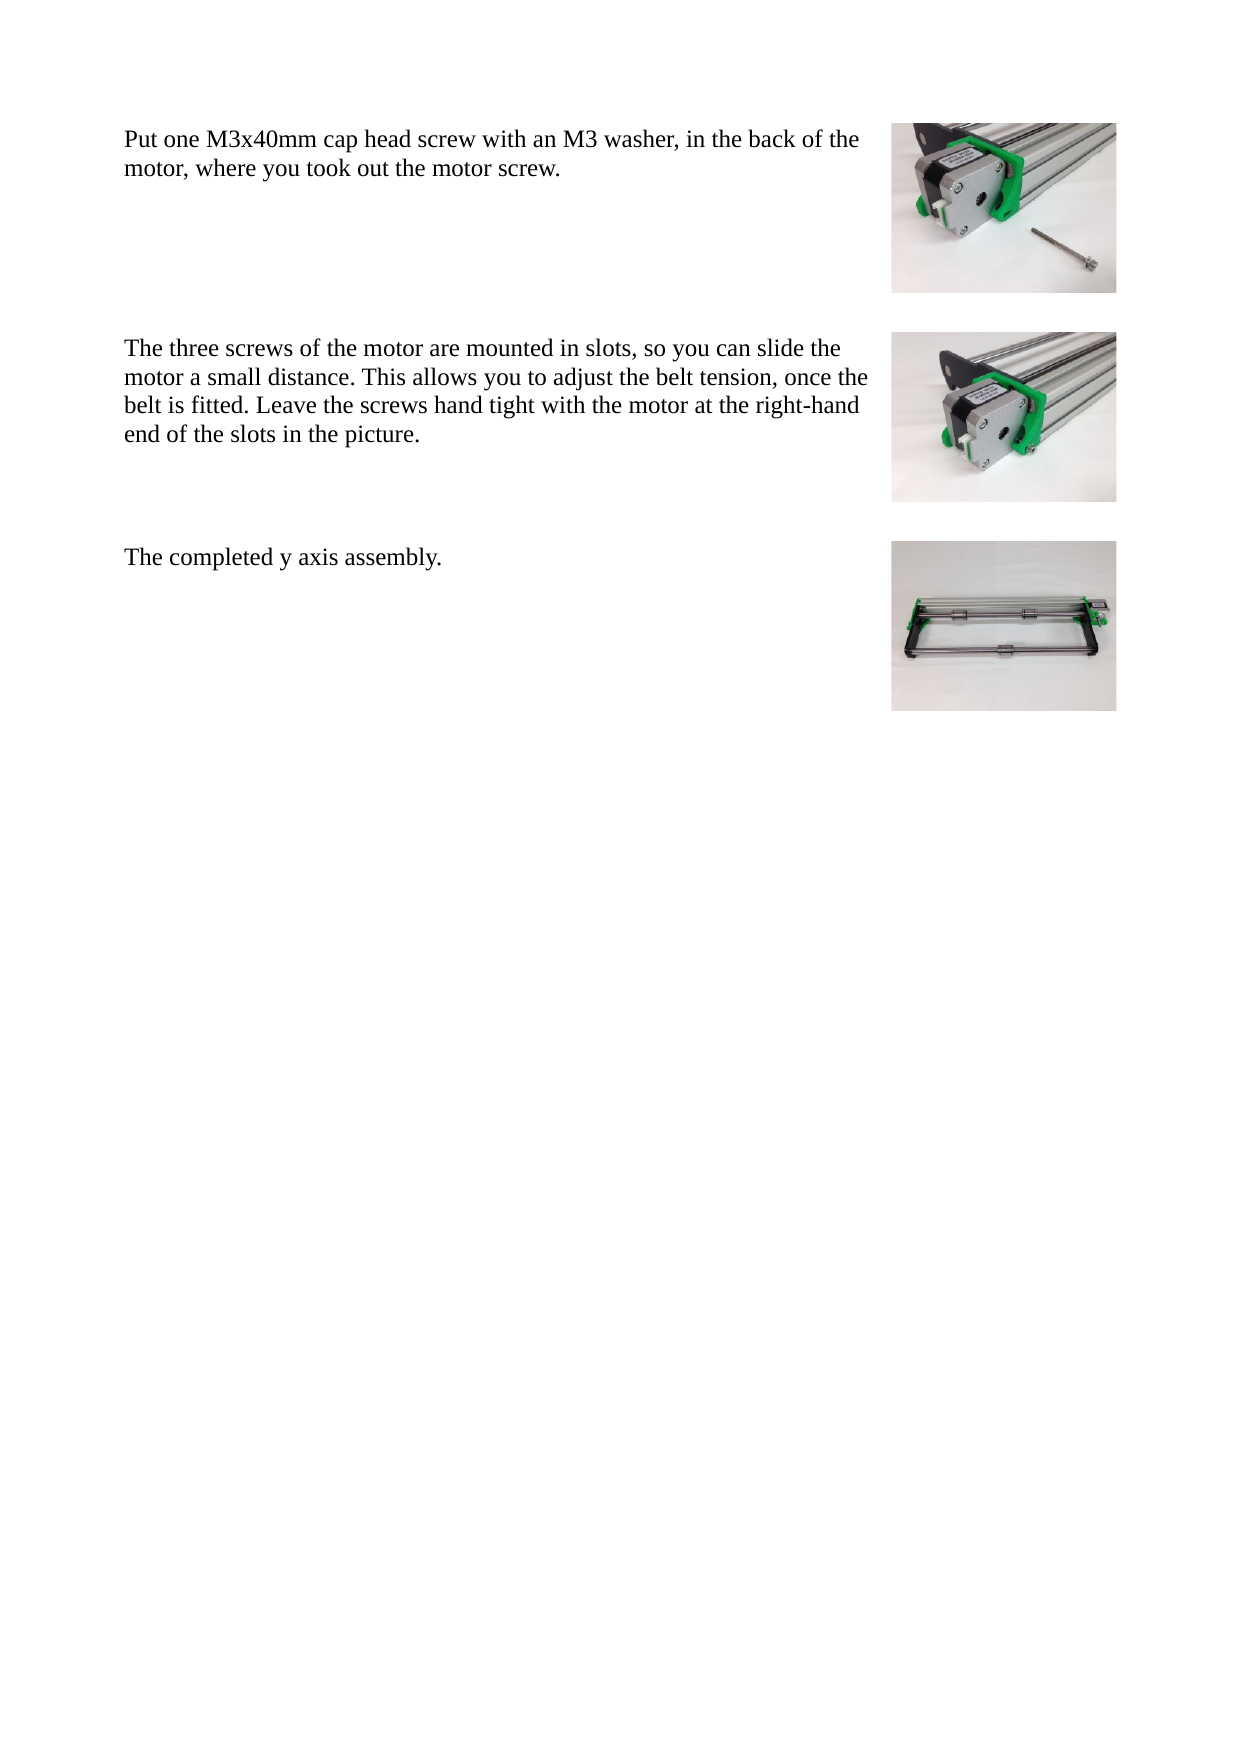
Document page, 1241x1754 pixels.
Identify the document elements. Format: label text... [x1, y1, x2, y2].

table_cell [885, 536, 1122, 745]
table_cell [885, 118, 1122, 327]
picture [891, 541, 1117, 711]
picture [891, 123, 1117, 293]
picture [891, 332, 1117, 502]
table_cell [885, 327, 1122, 536]
table_cell Put one M3x40mm cap head screw with an M3 washer, in the back of the motor, where you took out the motor screw. [118, 118, 885, 327]
table_cell The three screws of the motor are mounted in slots, so you can slide the motor a small distance. This allows you to adjust the belt tension, once the belt is fitted. Leave the screws hand tight with the motor at the right-hand end of the slots in the picture. [118, 327, 885, 536]
table_cell The completed y axis assembly. [118, 536, 885, 745]
